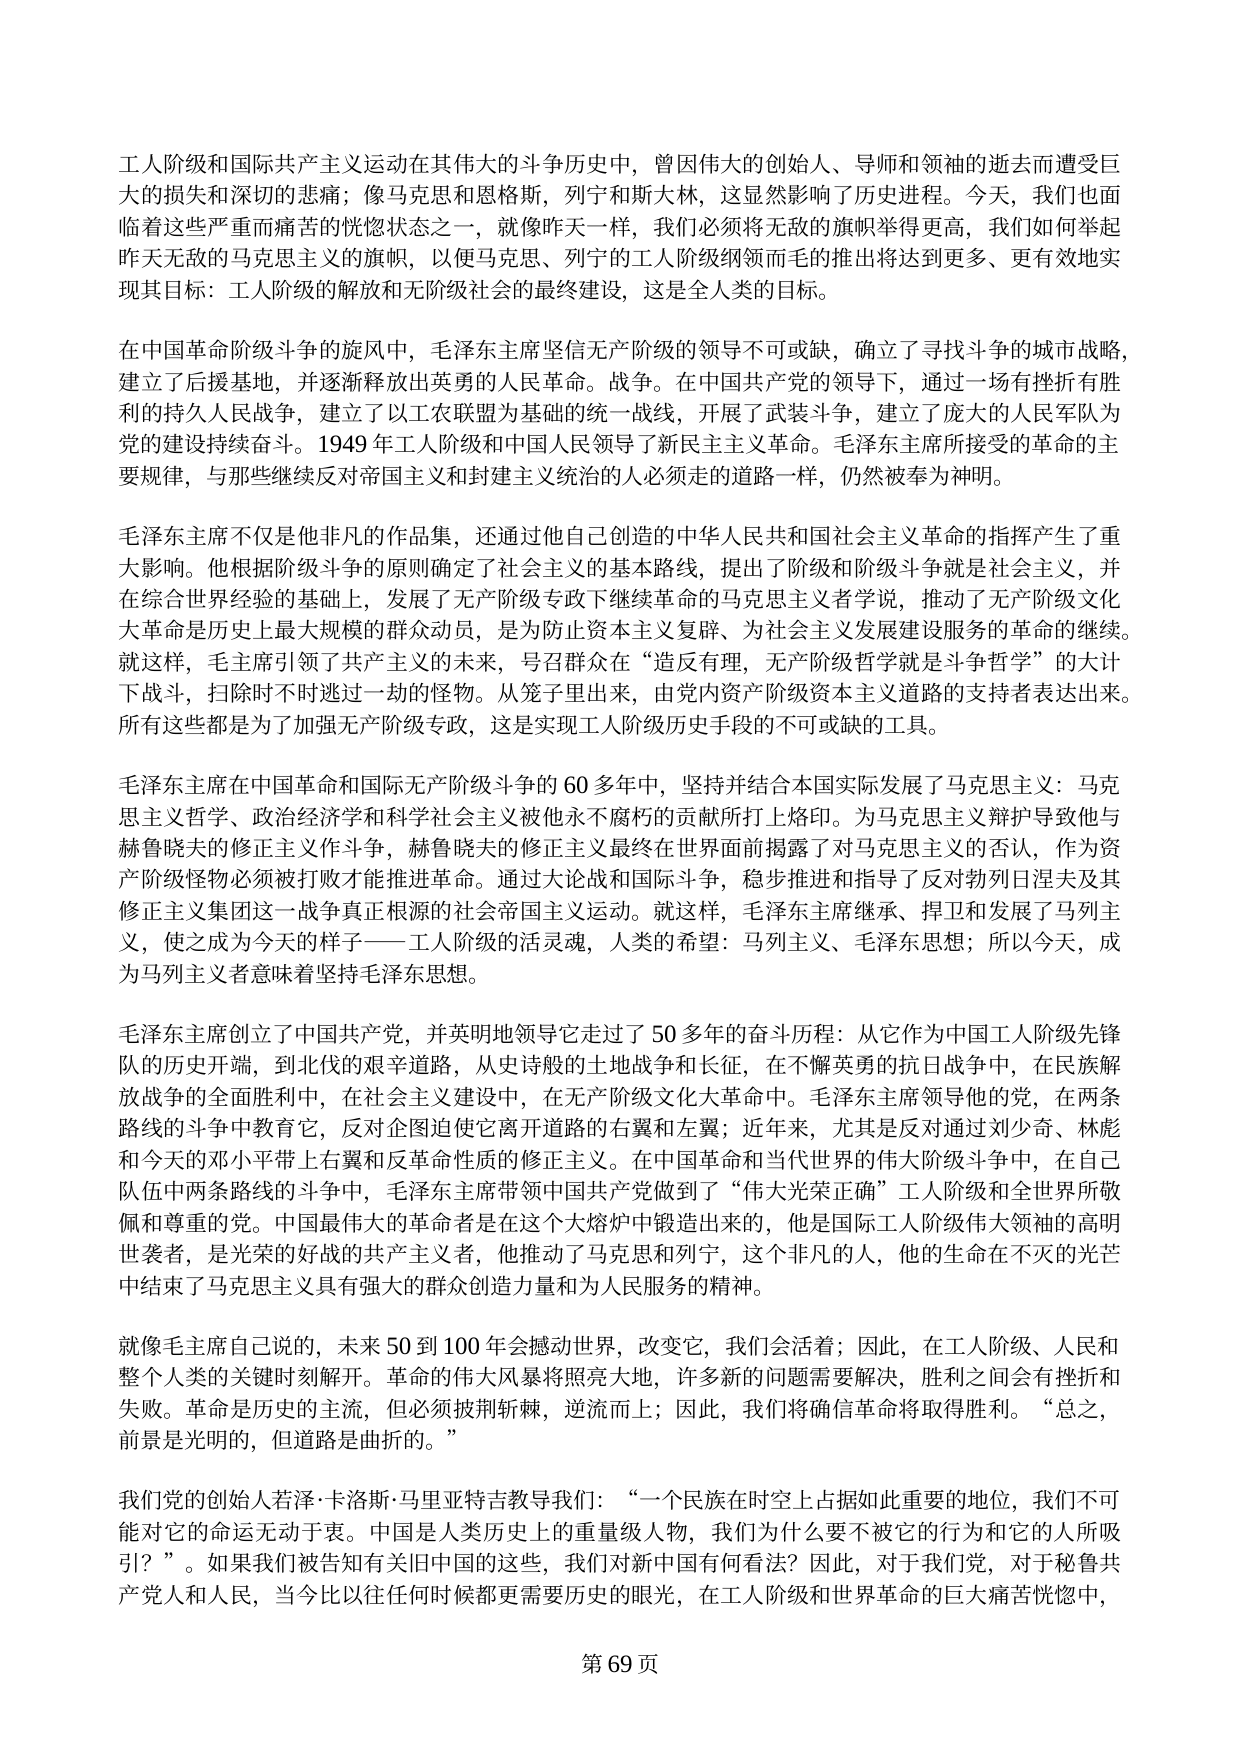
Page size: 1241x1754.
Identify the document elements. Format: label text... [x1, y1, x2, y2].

text 我们党的创始人若泽·卡洛斯·马里亚特吉教导我们：“一个民族在时空上占据如此重要的地位，我们不可能对它的命运无动于衷。中国是人类历史上的重量级人物，我们为什么要不被它的行为和它的人所吸引？”。如果我们被告知有关旧中国的这些，我们对新中国有何看法？因此，对于我们党，对于秘鲁共产党人和人民，当今比以往任何时候都更需要历史的眼光，在工人阶级和世界革命的巨大痛苦恍惚中， [118, 1484, 1122, 1609]
text 毛泽东主席创立了中国共产党，并英明地领导它走过了50多年的奋斗历程：从它作为中国工人阶级先锋队的历史开端，到北伐的艰辛道路，从史诗般的土地战争和长征，在不懈英勇的抗日战争中，在民族解放战争的全面胜利中，在社会主义建设中，在无产阶级文化大革命中。毛泽东主席领导他的党，在两条路线的斗争中教育它，反对企图迫使它离开道路的右翼和左翼；近年来，尤其是反对通过刘少奇、林彪和今天的邓小平带上右翼和反革命性质的修正主义。在中国革命和当代世界的伟大阶级斗争中，在自己队伍中两条路线的斗争中，毛泽东主席带领中国共产党做到了“伟大光荣正确”工人阶级和全世界所敬佩和尊重的党。中国最伟大的革命者是在这个大熔炉中锻造出来的，他是国际工人阶级伟大领袖的高明世袭者，是光荣的好战的共产主义者，他推动了马克思和列宁，这个非凡的人，他的生命在不灭的光芒中结束了马克思主义具有强大的群众创造力量和为人民服务的精神。 [118, 1017, 1122, 1300]
text 工人阶级和国际共产主义运动在其伟大的斗争历史中，曾因伟大的创始人、导师和领袖的逝去而遭受巨大的损失和深切的悲痛；像马克思和恩格斯，列宁和斯大林，这显然影响了历史进程。今天，我们也面临着这些严重而痛苦的恍惚状态之一，就像昨天一样，我们必须将无敌的旗帜举得更高，我们如何举起昨天无敌的马克思主义的旗帜，以便马克思、列宁的工人阶级纲领而毛的推出将达到更多、更有效地实现其目标：工人阶级的解放和无阶级社会的最终建设，这是全人类的目标。 [118, 147, 1122, 304]
text 毛泽东主席在中国革命和国际无产阶级斗争的60多年中，坚持并结合本国实际发展了马克思主义：马克思主义哲学、政治经济学和科学社会主义被他永不腐朽的贡献所打上烙印。为马克思主义辩护导致他与赫鲁晓夫的修正主义作斗争，赫鲁晓夫的修正主义最终在世界面前揭露了对马克思主义的否认，作为资产阶级怪物必须被打败才能推进革命。通过大论战和国际斗争，稳步推进和指导了反对勃列日涅夫及其修正主义集团这一战争真正根源的社会帝国主义运动。就这样，毛泽东主席继承、捍卫和发展了马列主义，使之成为今天的样子——工人阶级的活灵魂，人类的希望：马列主义、毛泽东思想；所以今天，成为马列主义者意味着坚持毛泽东思想。 [118, 768, 1122, 988]
text 就像毛主席自己说的，未来50到100年会撼动世界，改变它，我们会活着；因此，在工人阶级、人民和整个人类的关键时刻解开。革命的伟大风暴将照亮大地，许多新的问题需要解决，胜利之间会有挫折和失败。革命是历史的主流，但必须披荆斩棘，逆流而上；因此，我们将确信革命将取得胜利。“总之，前景是光明的，但道路是曲折的。” [118, 1329, 1122, 1455]
text 毛泽东主席不仅是他非凡的作品集，还通过他自己创造的中华人民共和国社会主义革命的指挥产生了重大影响。他根据阶级斗争的原则确定了社会主义的基本路线，提出了阶级和阶级斗争就是社会主义，并在综合世界经验的基础上，发展了无产阶级专政下继续革命的马克思主义者学说，推动了无产阶级文化大革命是历史上最大规模的群众动员，是为防止资本主义复辟、为社会主义发展建设服务的革命的继续。就这样，毛主席引领了共产主义的未来，号召群众在“造反有理，无产阶级哲学就是斗争哲学”的大计下战斗，扫除时不时逃过一劫的怪物。从笼子里出来，由党内资产阶级资本主义道路的支持者表达出来。所有这些都是为了加强无产阶级专政，这是实现工人阶级历史手段的不可或缺的工具。 [118, 519, 1122, 739]
text 在中国革命阶级斗争的旋风中，毛泽东主席坚信无产阶级的领导不可或缺，确立了寻找斗争的城市战略，建立了后援基地，并逐渐释放出英勇的人民革命。战争。在中国共产党的领导下，通过一场有挫折有胜利的持久人民战争，建立了以工农联盟为基础的统一战线，开展了武装斗争，建立了庞大的人民军队为党的建设持续奋斗。1949年工人阶级和中国人民领导了新民主主义革命。毛泽东主席所接受的革命的主要规律，与那些继续反对帝国主义和封建主义统治的人必须走的道路一样，仍然被奉为神明。 [118, 333, 1122, 491]
